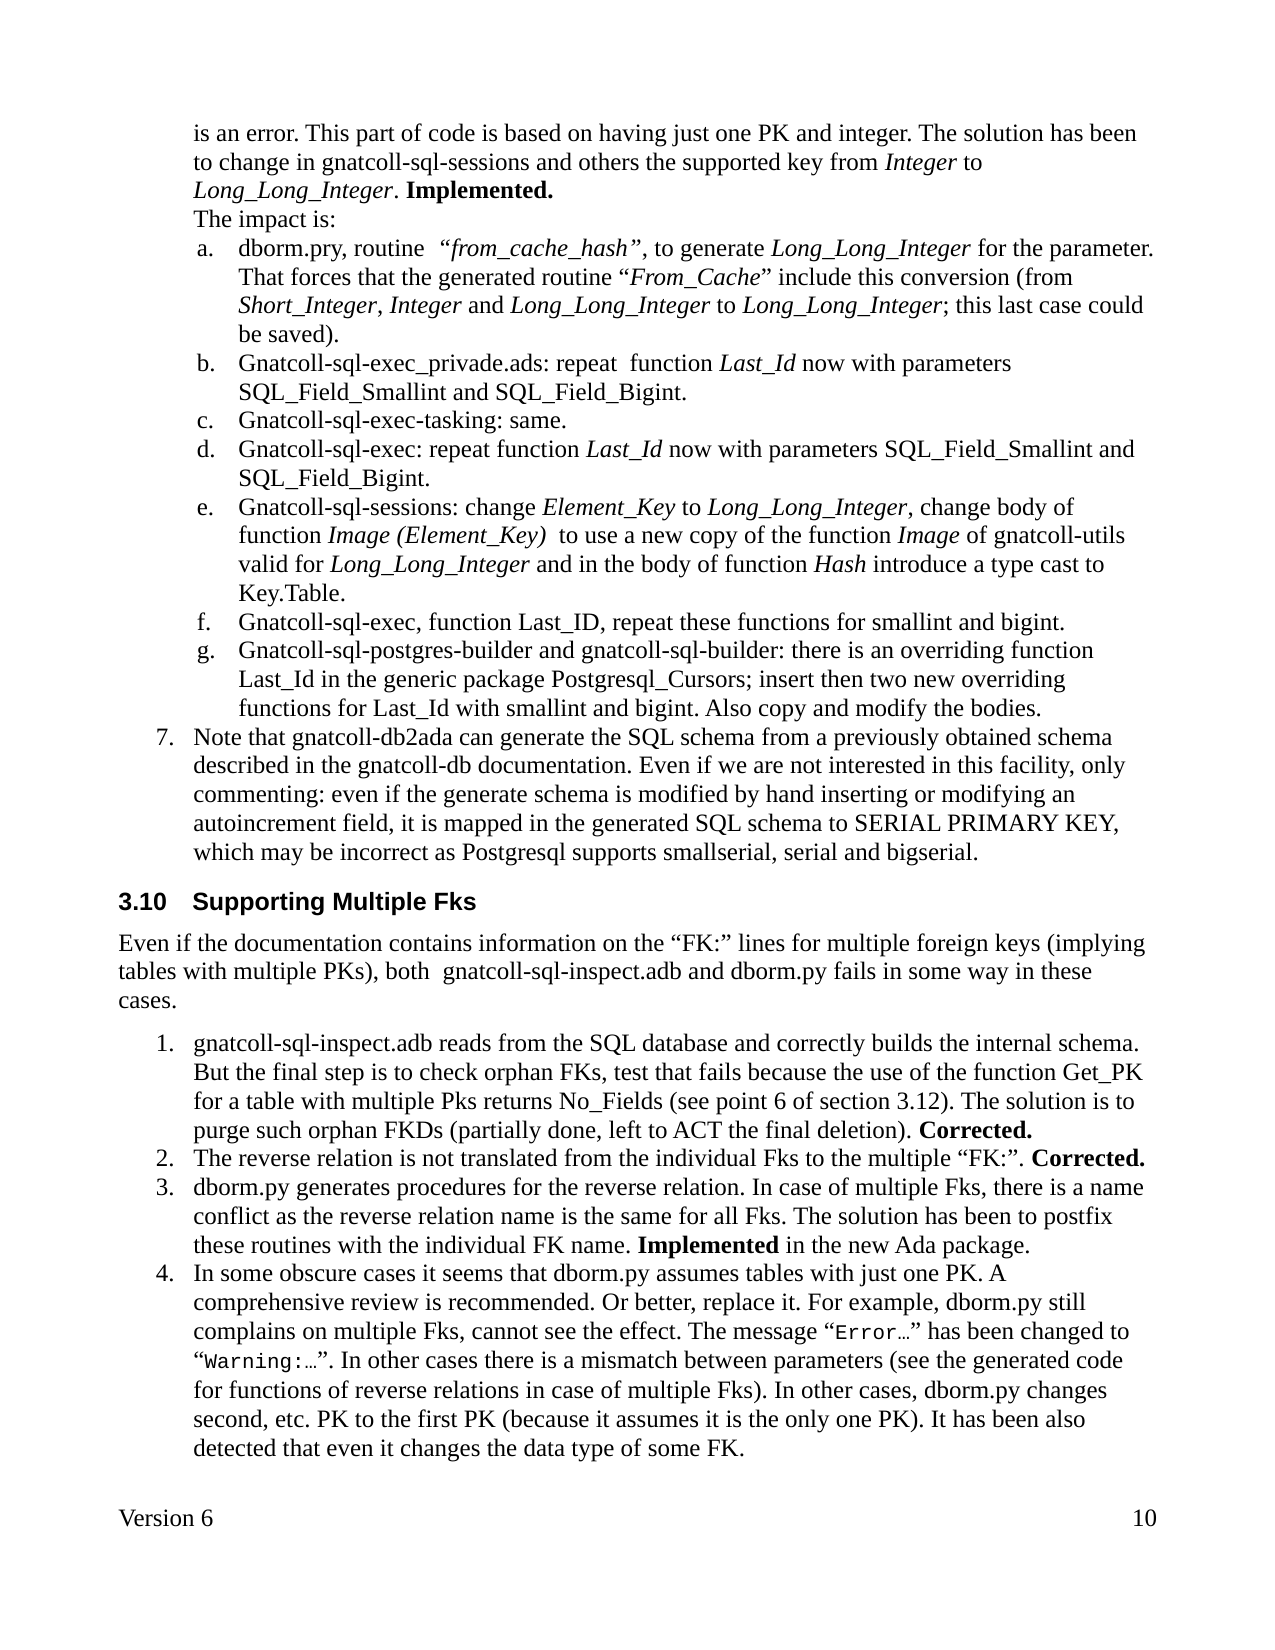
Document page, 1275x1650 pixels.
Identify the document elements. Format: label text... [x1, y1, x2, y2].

list In some obscure cases it seems that dborm.py assumes tables with just one PK. A comprehensive review is recommended. Or better, replace it. For example, dborm.py still complains on multiple Fks, cannot see the effect. The message “Error…” has been changed to “Warning:…”. In other cases there is a mismatch between parameters (see the generated code for functions of reverse relations in case of multiple Fks). In other cases, dborm.py changes second, etc. PK to the first PK (because it assumes it is the only one PK). It has been also detected that even it changes the data type of some FK. [156, 1258, 1157, 1461]
list Gnatcoll-sql-exec: repeat function Last_Id now with parameters SQL_Field_Smallint and SQL_Field_Bigint. [197, 434, 1157, 492]
list dborm.py generates procedures for the reverse relation. In case of multiple Fks, there is a name conflict as the reverse relation name is the same for all Fks. The solution has been to postfix these routines with the individual FK name. Implemented in the new Ada package. [156, 1172, 1157, 1258]
list is an error. This part of code is based on having just one PK and integer. The solution has been to change in gnatcoll-sql-sessions and others the supported key from Integer to Long_Long_Integer. Implemented. The impact is: [156, 118, 1157, 233]
text Even if the documentation contains information on the “FK:” lines for multiple foreign keys (implying tables with multiple PKs), both gnatcoll-sql-inspect.adb and dborm.py fails in some way in these cases. [118, 928, 1157, 1014]
list Gnatcoll-sql-exec, function Last_ID, repeat these functions for smallint and bigint. [197, 607, 1157, 636]
list Note that gnatcoll-db2ada can generate the SQL schema from a previously obtained schema described in the gnatcoll-db documentation. Even if we are not interested in this facility, only commenting: even if the generate schema is modified by hand inserting or modifying an autoincrement field, it is mapped in the generated SQL schema to SERIAL PRIMARY KEY, which may be incorrect as Postgresql supports smallserial, serial and bigserial. [156, 722, 1157, 866]
list Gnatcoll-sql-sessions: change Element_Key to Long_Long_Integer, change body of function Image (Element_Key) to use a new copy of the function Image of gnatcoll-utils valid for Long_Long_Integer and in the body of function Hash introduce a type cast to Key.Table. [197, 492, 1157, 607]
list Gnatcoll-sql-postgres-builder and gnatcoll-sql-builder: there is an overriding function Last_Id in the generic package Postgresql_Cursors; insert then two new overriding functions for Last_Id with smallint and bigint. Also copy and modify the bodies. [197, 636, 1157, 722]
list Gnatcoll-sql-exec-tasking: same. [197, 406, 1157, 434]
list Gnatcoll-sql-exec_privade.ads: repeat function Last_Id now with parameters SQL_Field_Smallint and SQL_Field_Bigint. [197, 348, 1157, 406]
list gnatcoll-sql-inspect.adb reads from the SQL database and correctly builds the internal schema. But the final step is to check orphan FKs, test that fails because the use of the function Get_PK for a table with multiple Pks returns No_Fields (see point 6 of section 3.12). The solution is to purge such orphan FKDs (partially done, left to ACT the final deletion). Corrected. [156, 1028, 1157, 1143]
list dborm.pry, routine “from_cache_hash”, to generate Long_Long_Integer for the parameter. That forces that the generated routine “From_Cache” include this conversion (from Short_Integer, Integer and Long_Long_Integer to Long_Long_Integer; this last case could be saved). [197, 233, 1157, 348]
subtitle Supporting Multiple Fks [118, 886, 1157, 915]
list The reverse relation is not translated from the individual Fks to the multiple “FK:”. Corrected. [156, 1143, 1157, 1172]
